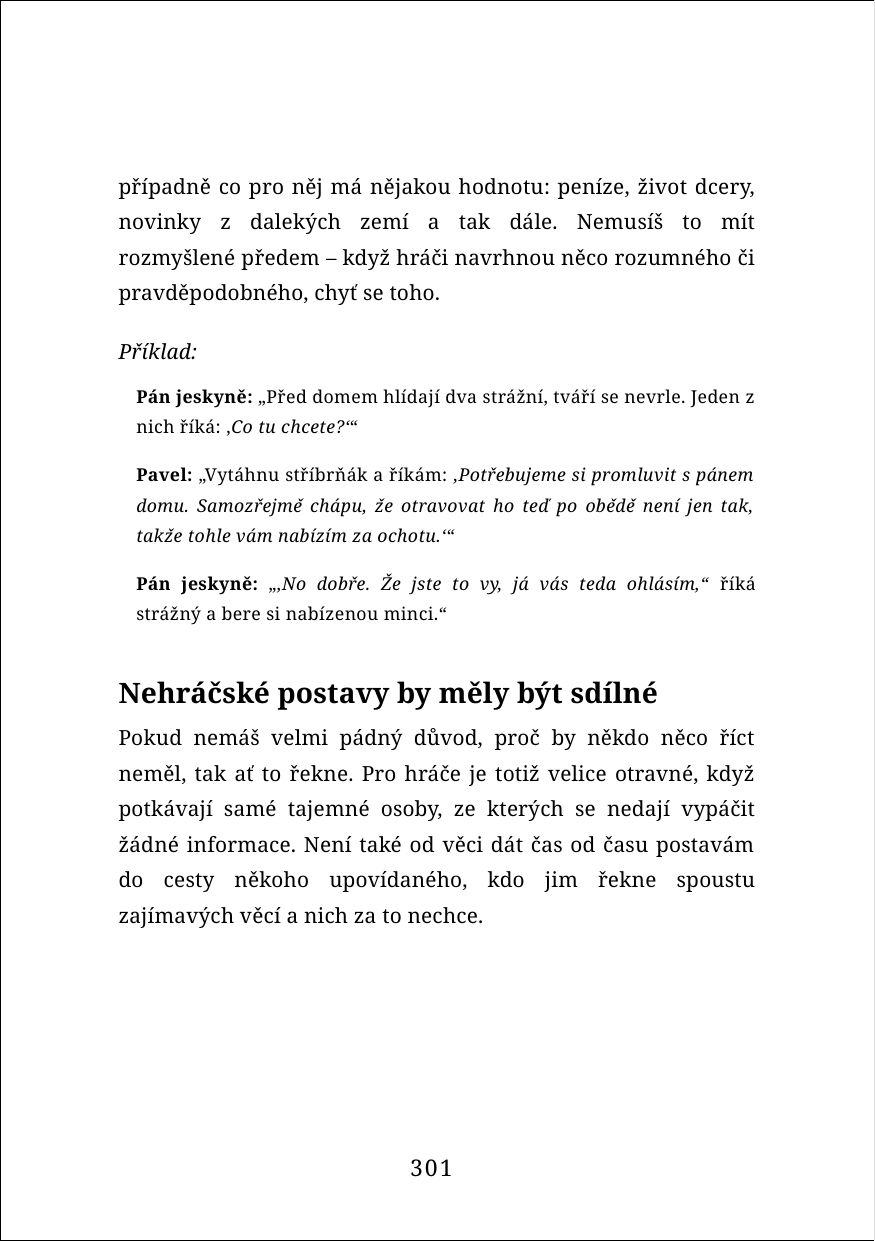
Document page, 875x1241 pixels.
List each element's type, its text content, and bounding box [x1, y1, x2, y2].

text Pokud nemáš velmi pádný důvod, proč by někdo něco říct neměl, tak ať to řekne. Pro hráče je totiž velice otravné, když potkávají samé tajemné osoby, ze kterých se nedají vypáčit žádné informace. Není také od věci dát čas od času postavám do cesty někoho upovídaného, kdo jim řekne spoustu zajímavých věcí a nich za to nechce. [118, 723, 756, 929]
subtitle Nehráčské postavy by měly být sdílné [118, 673, 756, 711]
text Pán jeskyně: „‚No dobře. Že jste to vy, já vás teda ohlásím,“ říká strážný a bere si nabízenou minci.“ [136, 571, 756, 626]
text případně co pro něj má nějakou hodnotu: peníze, život dcery, novinky z dalekých zemí a tak dále. Nemusíš to mít rozmyšlené předem – když hráči navrhnou něco rozumného či pravděpodobného, chyť se toho. [118, 172, 756, 307]
text Pán jeskyně: „Před domem hlídají dva strážní, tváří se nevrle. Jeden z nich říká: ‚Co tu chcete?‘“ [136, 385, 756, 439]
text Příklad: [118, 337, 756, 366]
text Pavel: „Vytáhnu stříbrňák a říkám: ‚Potřebujeme si promluvit s pánem domu. Samozřejmě chápu, že otravovat ho teď po obědě není jen tak, takže tohle vám nabízím za ochotu.‘“ [136, 463, 756, 547]
